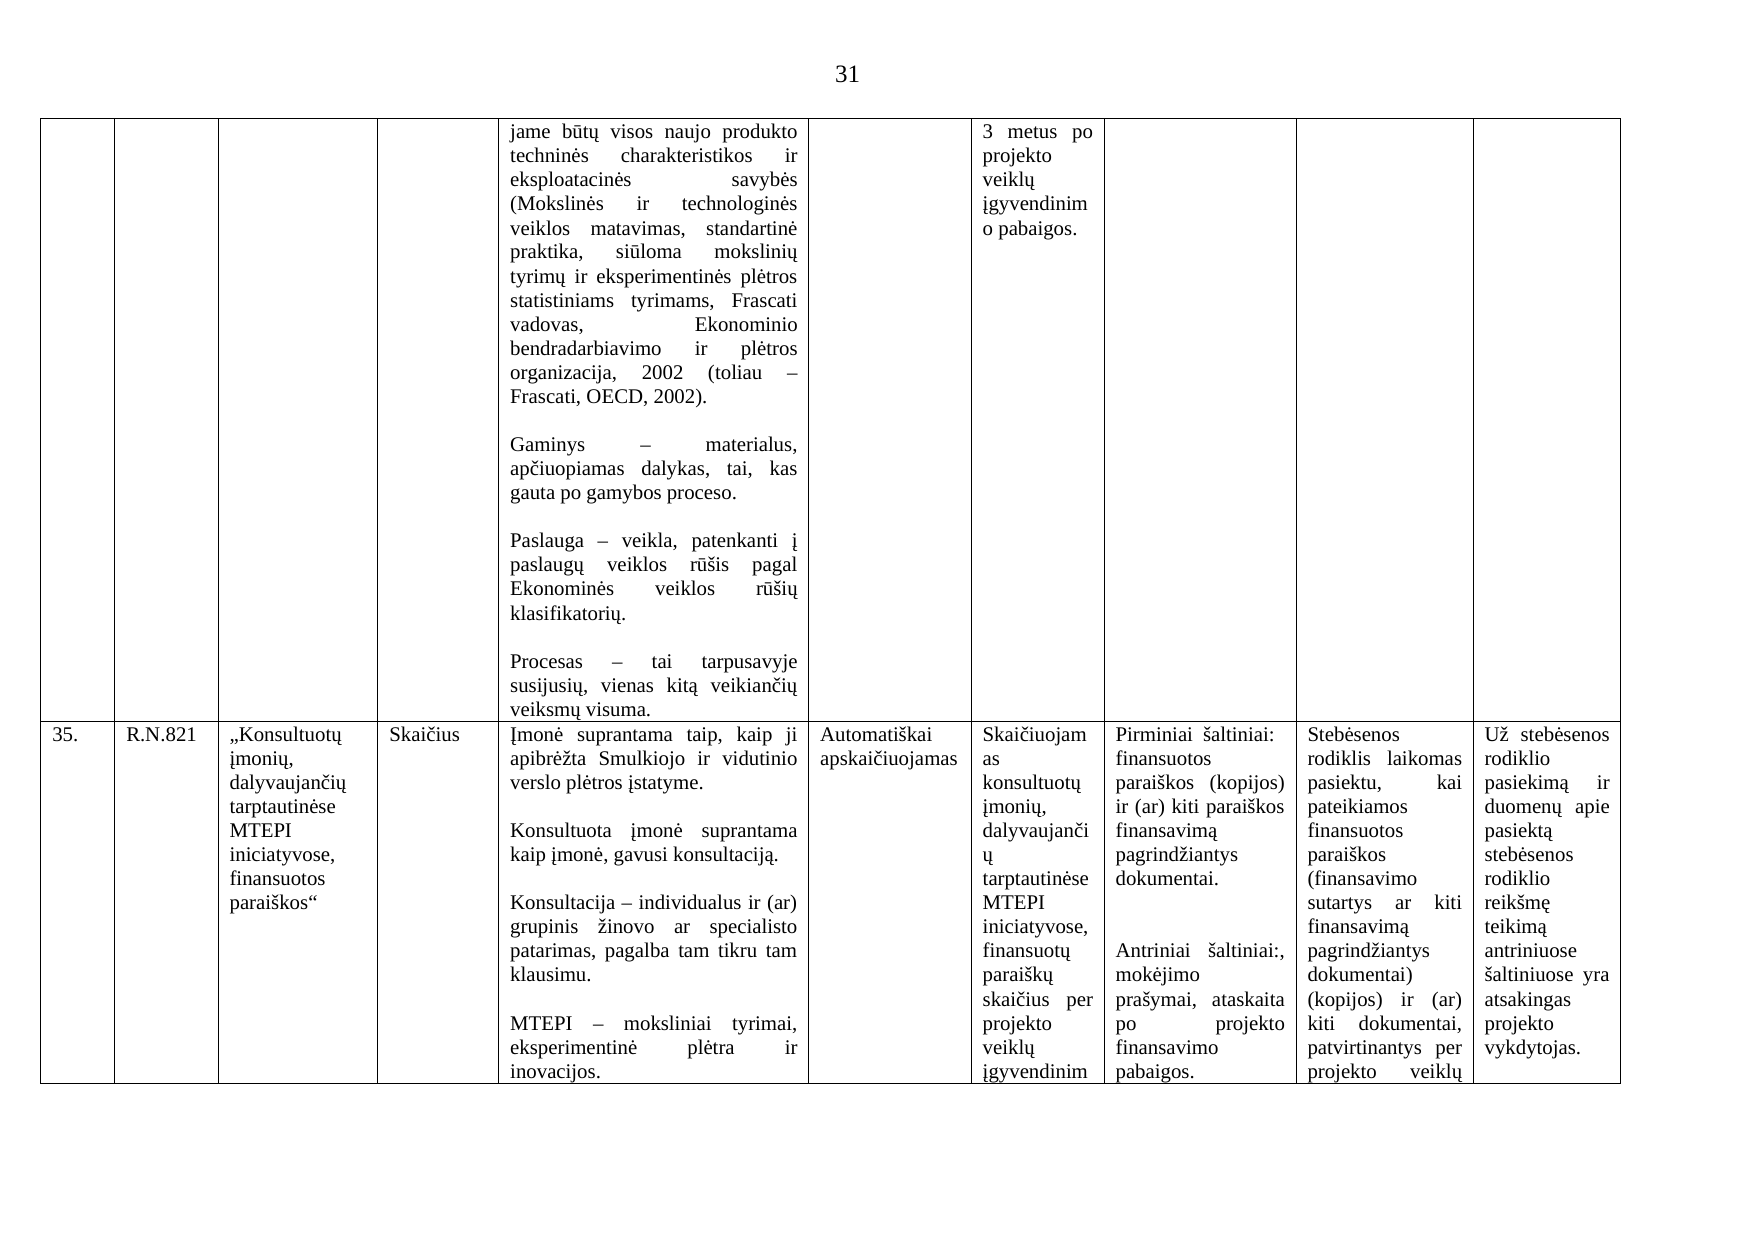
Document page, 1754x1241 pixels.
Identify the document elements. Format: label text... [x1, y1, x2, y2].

table_cell Už stebėsenos rodiklio pasiekimą ir duomenų apie pasiektą stebėsenos rodiklio reikšmę teikimą antriniuose šaltiniuose yra atsakingas projekto vykdytojas. [1474, 722, 1620, 1083]
table_cell 3 metus po projekto veiklų įgyvendinimo pabaigos. [972, 119, 1104, 721]
table_cell Automatiškai apskaičiuojamas [809, 722, 971, 1083]
table_cell [1474, 119, 1620, 721]
table_cell Įmonė suprantama taip, kaip ji apibrėžta Smulkiojo ir vidutinio verslo plėtros įstatyme. Konsultuota įmonė suprantama kaip įmonė, gavusi konsultaciją. Konsultacija – individualus ir (ar) grupinis žinovo ar specialisto patarimas, pagalba tam tikru tam klausimu. MTEPI – moksliniai tyrimai, eksperimentinė plėtra ir inovacijos. [499, 722, 808, 1083]
table_cell [809, 119, 971, 721]
table_cell 35. [41, 722, 114, 1083]
table_cell Skaičiuojamas konsultuotų įmonių, dalyvaujančių tarptautinėse MTEPI iniciatyvose, finansuotų paraiškų skaičius per projekto veiklų įgyvendinim [972, 722, 1104, 1083]
table_cell „Konsultuotų įmonių, dalyvaujančių tarptautinėse MTEPI iniciatyvose, finansuotos paraiškos“ [219, 722, 377, 1083]
table_cell Stebėsenos rodiklis laikomas pasiektu, kai pateikiamos finansuotos paraiškos (finansavimo sutartys ar kiti finansavimą pagrindžiantys dokumentai) (kopijos) ir (ar) kiti dokumentai, patvirtinantys per projekto veiklų [1297, 722, 1473, 1083]
table_cell Pirminiai šaltiniai: finansuotos paraiškos (kopijos) ir (ar) kiti paraiškos finansavimą pagrindžiantys dokumentai. Antriniai šaltiniai:, mokėjimo prašymai, ataskaita po projekto finansavimo pabaigos. [1105, 722, 1296, 1083]
table_cell [41, 119, 114, 721]
table_cell [378, 119, 498, 721]
table_cell [115, 119, 218, 721]
table_cell Skaičius [378, 722, 498, 1083]
table_cell [1105, 119, 1296, 721]
table_cell jame būtų visos naujo produkto techninės charakteristikos ir eksploatacinės savybės (Mokslinės ir technologinės veiklos matavimas, standartinė praktika, siūloma mokslinių tyrimų ir eksperimentinės plėtros statistiniams tyrimams, Frascati vadovas, Ekonominio bendradarbiavimo ir plėtros organizacija, 2002 (toliau – Frascati, OECD, 2002). Gaminys – materialus, apčiuopiamas dalykas, tai, kas gauta po gamybos proceso. Paslauga – veikla, patenkanti į paslaugų veiklos rūšis pagal Ekonominės veiklos rūšių klasifikatorių. Procesas – tai tarpusavyje susijusių, vienas kitą veikiančių veiksmų visuma. [499, 119, 808, 721]
table_cell R.N.821 [115, 722, 218, 1083]
table_cell [219, 119, 377, 721]
table_cell [1297, 119, 1473, 721]
